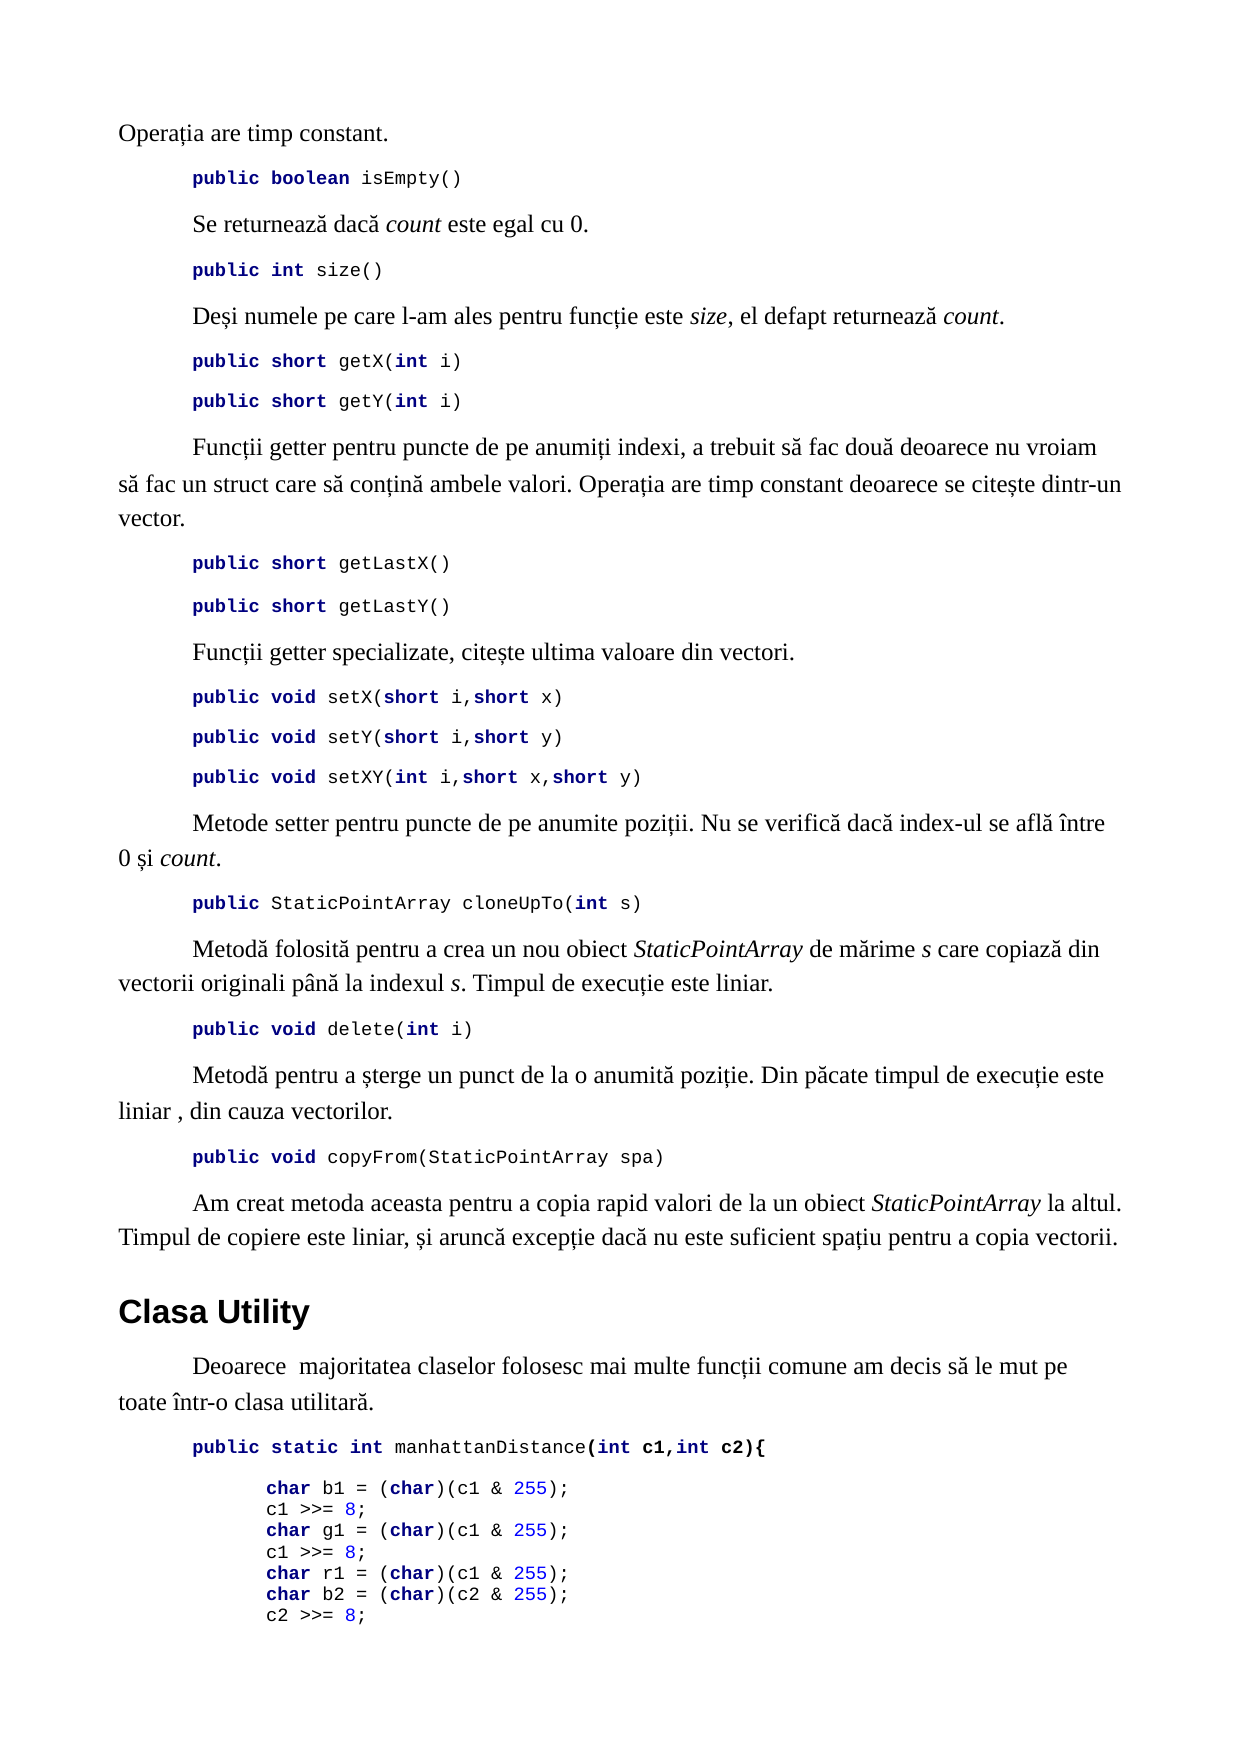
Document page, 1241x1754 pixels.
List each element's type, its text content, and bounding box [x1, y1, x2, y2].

text public void delete(int i) [118, 1018, 1122, 1041]
text c2 >>= 8; [118, 1606, 1122, 1627]
text public boolean isEmpty() [118, 167, 1122, 190]
text public static int manhattanDistance(int c1,int c2){ [118, 1436, 1122, 1459]
text c1 >>= 8; [118, 1500, 1122, 1521]
text Funcții getter pentru puncte de pe anumiți indexi, a trebuit să fac două deoarece nu vroiam să fac un struct care să conțină ambele valori. Operația are timp constant deoarece se citește dintr-un vector. [118, 432, 1122, 532]
text public short getY(int i) [118, 392, 1122, 413]
text public StaticPointArray cloneUpTo(int s) [118, 892, 1122, 915]
text Deși numele pe care l-am ales pentru funcție este size, el defapt returnează count. [118, 301, 1122, 329]
text Metodă folosită pentru a crea un nou obiect StaticPointArray de mărime s care copiază din vectorii originali până la indexul s. Timpul de execuție este liniar. [118, 934, 1122, 997]
text Operația are timp constant. [118, 118, 1122, 147]
text char g1 = (char)(c1 & 255); [118, 1521, 1122, 1542]
text Funcții getter specializate, citește ultima valoare din vectori. [118, 637, 1122, 666]
text char b2 = (char)(c2 & 255); [118, 1585, 1122, 1606]
text public void setX(short i,short x) [118, 686, 1122, 709]
text public short getX(int i) [118, 350, 1122, 373]
text public void setY(short i,short y) [118, 728, 1122, 749]
text public short getLastY() [118, 594, 1122, 618]
text char b1 = (char)(c1 & 255); [118, 1479, 1122, 1500]
text c1 >>= 8; [118, 1542, 1122, 1564]
text public short getLastX() [118, 552, 1122, 575]
text char r1 = (char)(c1 & 255); [118, 1564, 1122, 1585]
text Am creat metoda aceasta pentru a copia rapid valori de la un obiect StaticPointArray la altul. Timpul de copiere este liniar, și aruncă excepție dacă nu este suficient spațiu pentru a copia vectorii. [118, 1188, 1122, 1251]
subtitle Clasa Utility [118, 1292, 1122, 1331]
text Deoarece majoritatea claselor folosesc mai multe funcții comune am decis să le mut pe toate într-o clasa utilitară. [118, 1343, 1122, 1416]
text public void setXY(int i,short x,short y) [118, 768, 1122, 789]
text public int size() [118, 258, 1122, 282]
text Metodă pentru a șterge un punct de la o anumită poziție. Din păcate timpul de execuție este liniar , din cauza vectorilor. [118, 1060, 1122, 1125]
text Metode setter pentru puncte de pe anumite poziții. Nu se verifică dacă index-ul se află între 0 și count. [118, 808, 1122, 871]
text Se returnează dacă count este egal cu 0. [118, 209, 1122, 238]
text public void copyFrom(StaticPointArray spa) [118, 1146, 1122, 1169]
